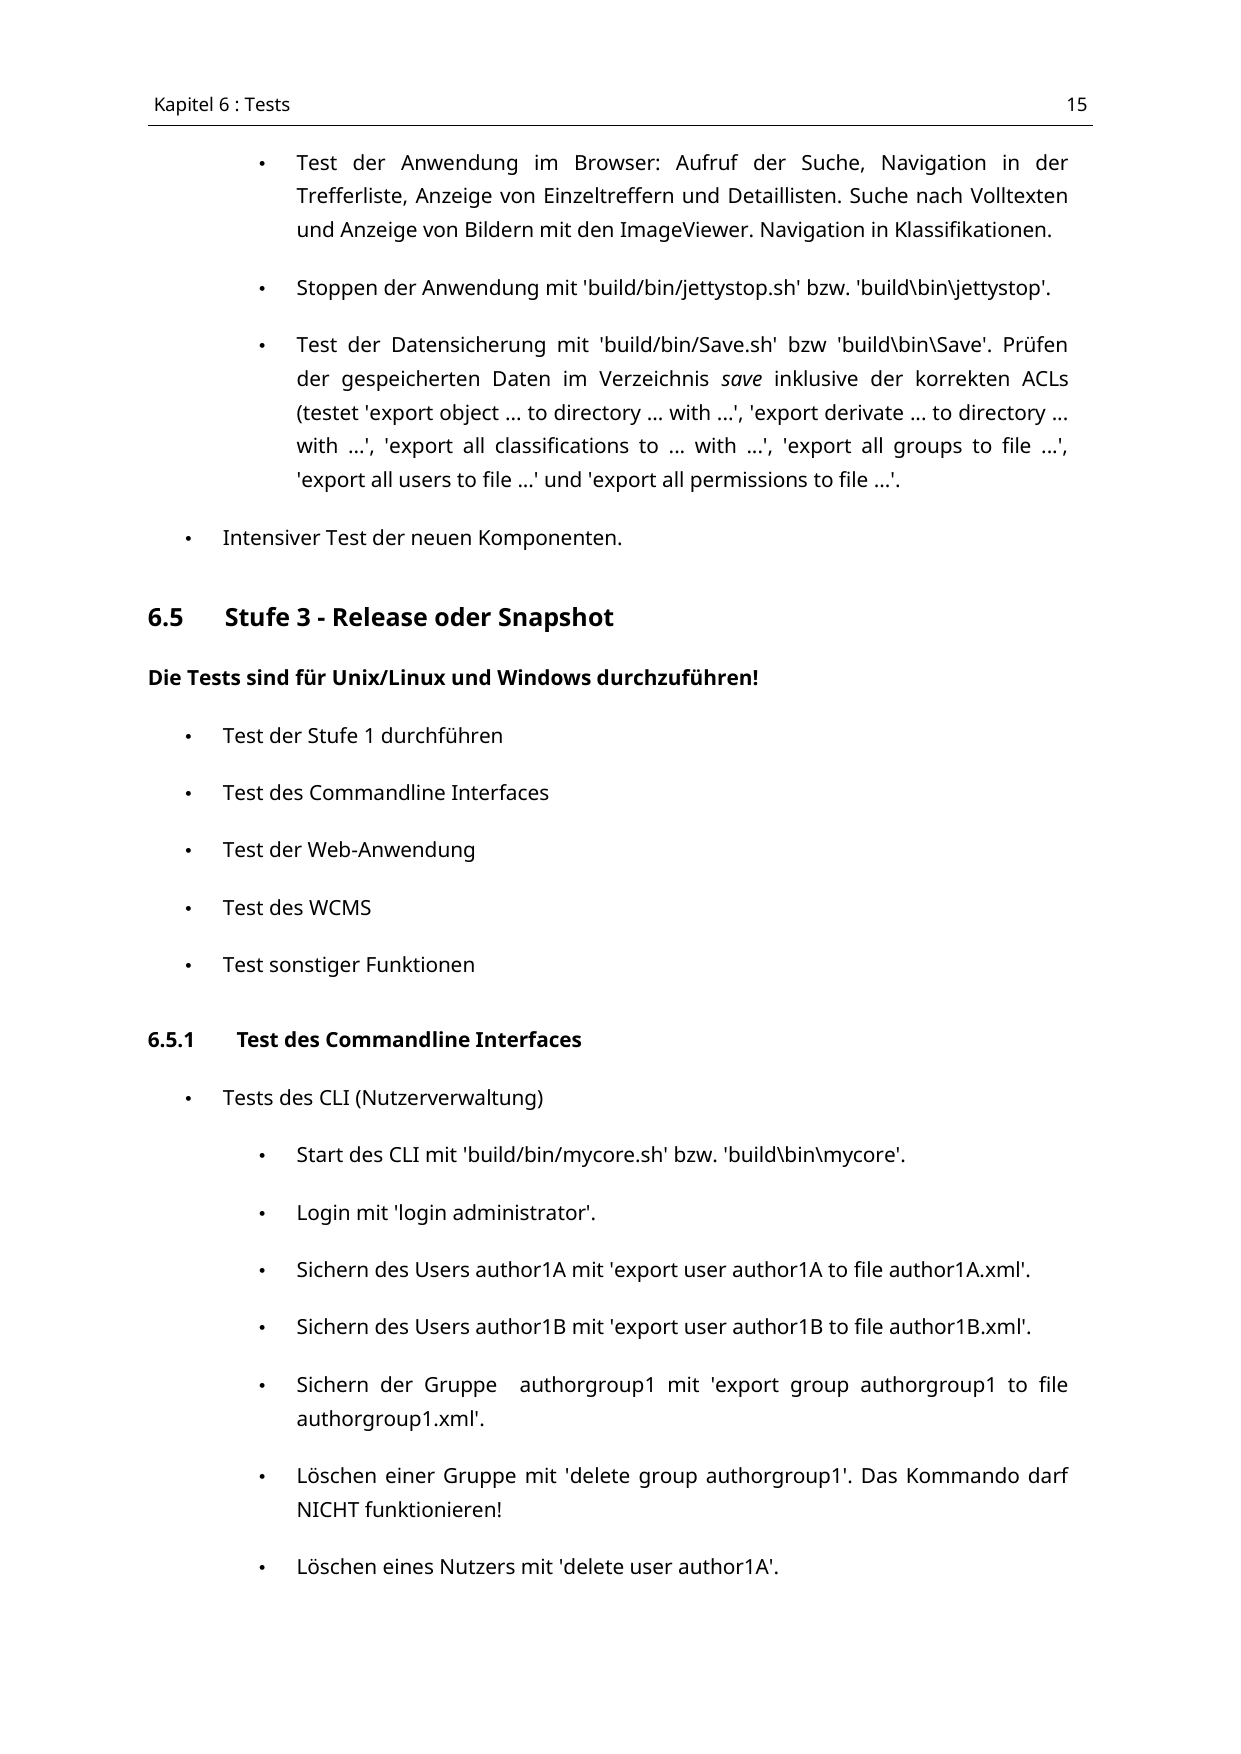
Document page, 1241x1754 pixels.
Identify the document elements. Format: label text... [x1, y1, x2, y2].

list Test der Datensicherung mit 'build/bin/Save.sh' bzw 'build\bin\Save'. Prüfen der gespeicherten Daten im Verzeichnis save inklusive der korrekten ACLs (testet 'export object ... to directory ... with ...', 'export derivate ... to directory ... with ...', 'export all classifications to ... with ...', 'export all groups to file ...', 'export all users to file ...' und 'export all permissions to file ...'. [259, 330, 1069, 494]
list Stoppen der Anwendung mit 'build/bin/jettystop.sh' bzw. 'build\bin\jettystop'. [259, 273, 1069, 301]
list Löschen eines Nutzers mit 'delete user author1A'. [259, 1552, 1069, 1581]
list Test des WCMS [185, 893, 1069, 921]
subtitle Stufe 3 - Release oder Snapshot [148, 599, 1092, 633]
list Tests des CLI (Nutzerverwaltung) [185, 1083, 1069, 1111]
list Test sonstiger Funktionen [185, 950, 1069, 979]
list Intensiver Test der neuen Komponenten. [185, 523, 1069, 551]
list Sichern des Users author1A mit 'export user author1A to file author1A.xml'. [259, 1255, 1069, 1283]
list Löschen einer Gruppe mit 'delete group authorgroup1'. Das Kommando darf NICHT funktionieren! [259, 1461, 1069, 1523]
text Die Tests sind für Unix/Linux und Windows durchzuführen! [148, 663, 1069, 692]
subtitle Test des Commandline Interfaces [148, 1026, 1092, 1054]
list Start des CLI mit 'build/bin/mycore.sh' bzw. 'build\bin\mycore'. [259, 1140, 1069, 1168]
list Login mit 'login administrator'. [259, 1198, 1069, 1226]
list Sichern der Gruppe authorgroup1 mit 'export group authorgroup1 to file authorgroup1.xml'. [259, 1370, 1069, 1432]
list Test der Anwendung im Browser: Aufruf der Suche, Navigation in der Trefferliste, Anzeige von Einzeltreffern und Detaillisten. Suche nach Volltexten und Anzeige von Bildern mit den ImageViewer. Navigation in Klassifikationen. [259, 148, 1069, 243]
list Sichern des Users author1B mit 'export user author1B to file author1B.xml'. [259, 1312, 1069, 1341]
list Test der Stufe 1 durchführen [185, 721, 1069, 749]
list Test des Commandline Interfaces [185, 778, 1069, 806]
list Test der Web-Anwendung [185, 836, 1069, 864]
